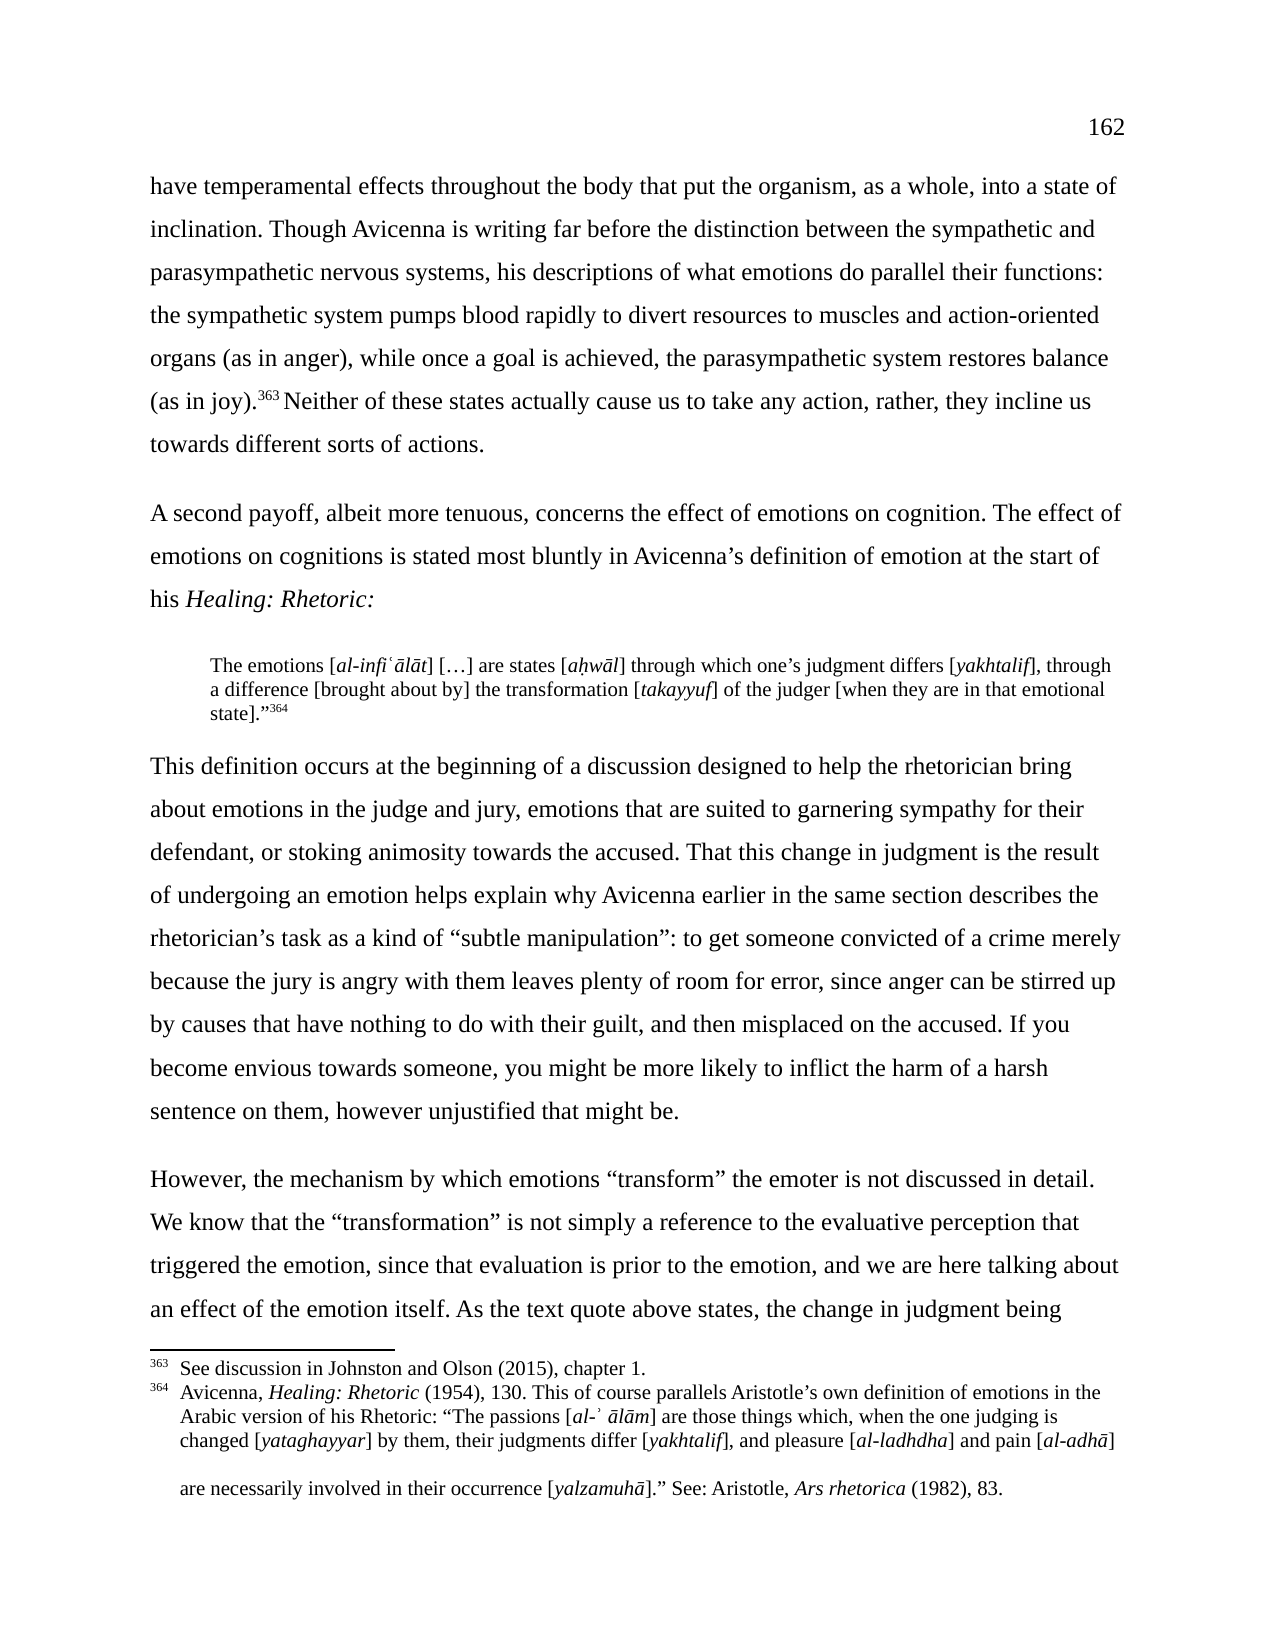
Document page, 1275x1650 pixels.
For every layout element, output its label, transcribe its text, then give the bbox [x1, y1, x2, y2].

text Avicenna, Healing: Rhetoric (1954), 130. This of course parallels Aristotle’s own definition of emotions in the Arabic version of his Rhetoric: “The passions [al-ʾ ālām] are those things which, when the one judging is changed [yataghayyar] by them, their judgments differ [yakhtalif], and pleasure [al-ladhdha] and pain [al-adhā] are necessarily involved in their occurrence [yalzamuhā].” See: Aristotle, Ars rhetorica (1982), 83. [150, 1380, 1125, 1500]
text have temperamental effects throughout the body that put the organism, as a whole, into a state of inclination. Though Avicenna is writing far before the distinction between the sympathetic and parasympathetic nervous systems, his descriptions of what emotions do parallel their functions: the sympathetic system pumps blood rapidly to divert resources to muscles and action-oriented organs (as in anger), while once a goal is achieved, the parasympathetic system restores balance (as in joy). Neither of these states actually cause us to take any action, rather, they incline us towards different sorts of actions. [150, 171, 1125, 458]
text This definition occurs at the beginning of a discussion designed to help the rhetorician bring about emotions in the judge and jury, emotions that are suited to garnering sympathy for their defendant, or stoking animosity towards the accused. That this change in judgment is the result of undergoing an emotion helps explain why Avicenna earlier in the same section describes the rhetorician’s task as a kind of “subtle manipulation”: to get someone convicted of a crime merely because the jury is angry with them leaves plenty of room for error, since anger can be stirred up by causes that have nothing to do with their guilt, and then misplaced on the accused. If you become envious towards someone, you might be more likely to inflict the harm of a harsh sentence on them, however unjustified that might be. [150, 751, 1125, 1124]
text However, the mechanism by which emotions “transform” the emoter is not discussed in detail. We know that the “transformation” is not simply a reference to the evaluative perception that triggered the emotion, since that evaluation is prior to the emotion, and we are here talking about an effect of the emotion itself. As the text quote above states, the change in judgment being [150, 1164, 1125, 1322]
text See discussion in Johnston and Olson (2015), chapter 1. [150, 1356, 1125, 1380]
text A second payoff, albeit more tenuous, concerns the effect of emotions on cognition. The effect of emotions on cognitions is stated most bluntly in Avicenna’s definition of emotion at the start of his Healing: Rhetoric: [150, 498, 1125, 613]
text The emotions [al-infiʿālāt] […] are states [aḥwāl] through which one’s judgment differs [yakhtalif], through a difference [brought about by] the transformation [takayyuf] of the judger [when they are in that emotional state].” [210, 653, 1125, 725]
